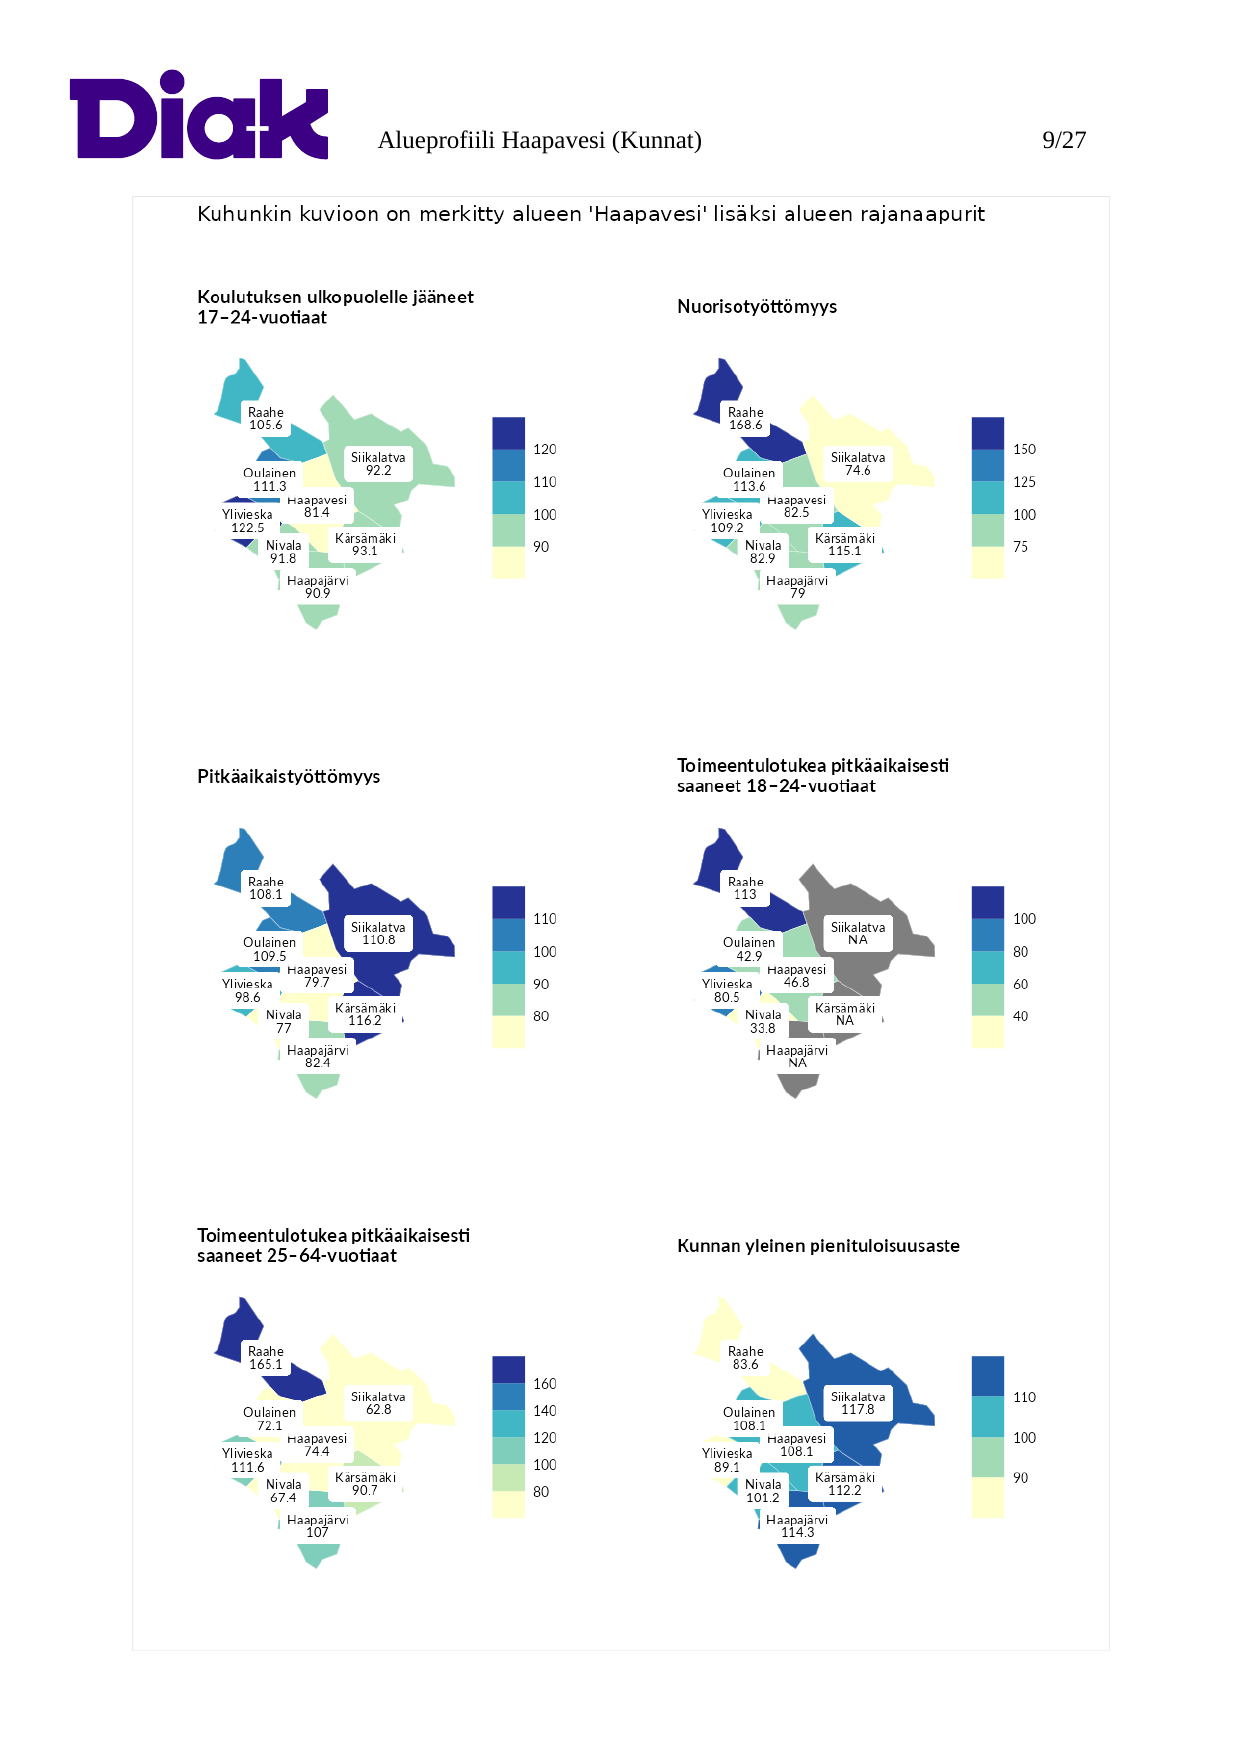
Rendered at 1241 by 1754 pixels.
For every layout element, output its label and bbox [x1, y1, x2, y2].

picture [61, 196, 1179, 1651]
